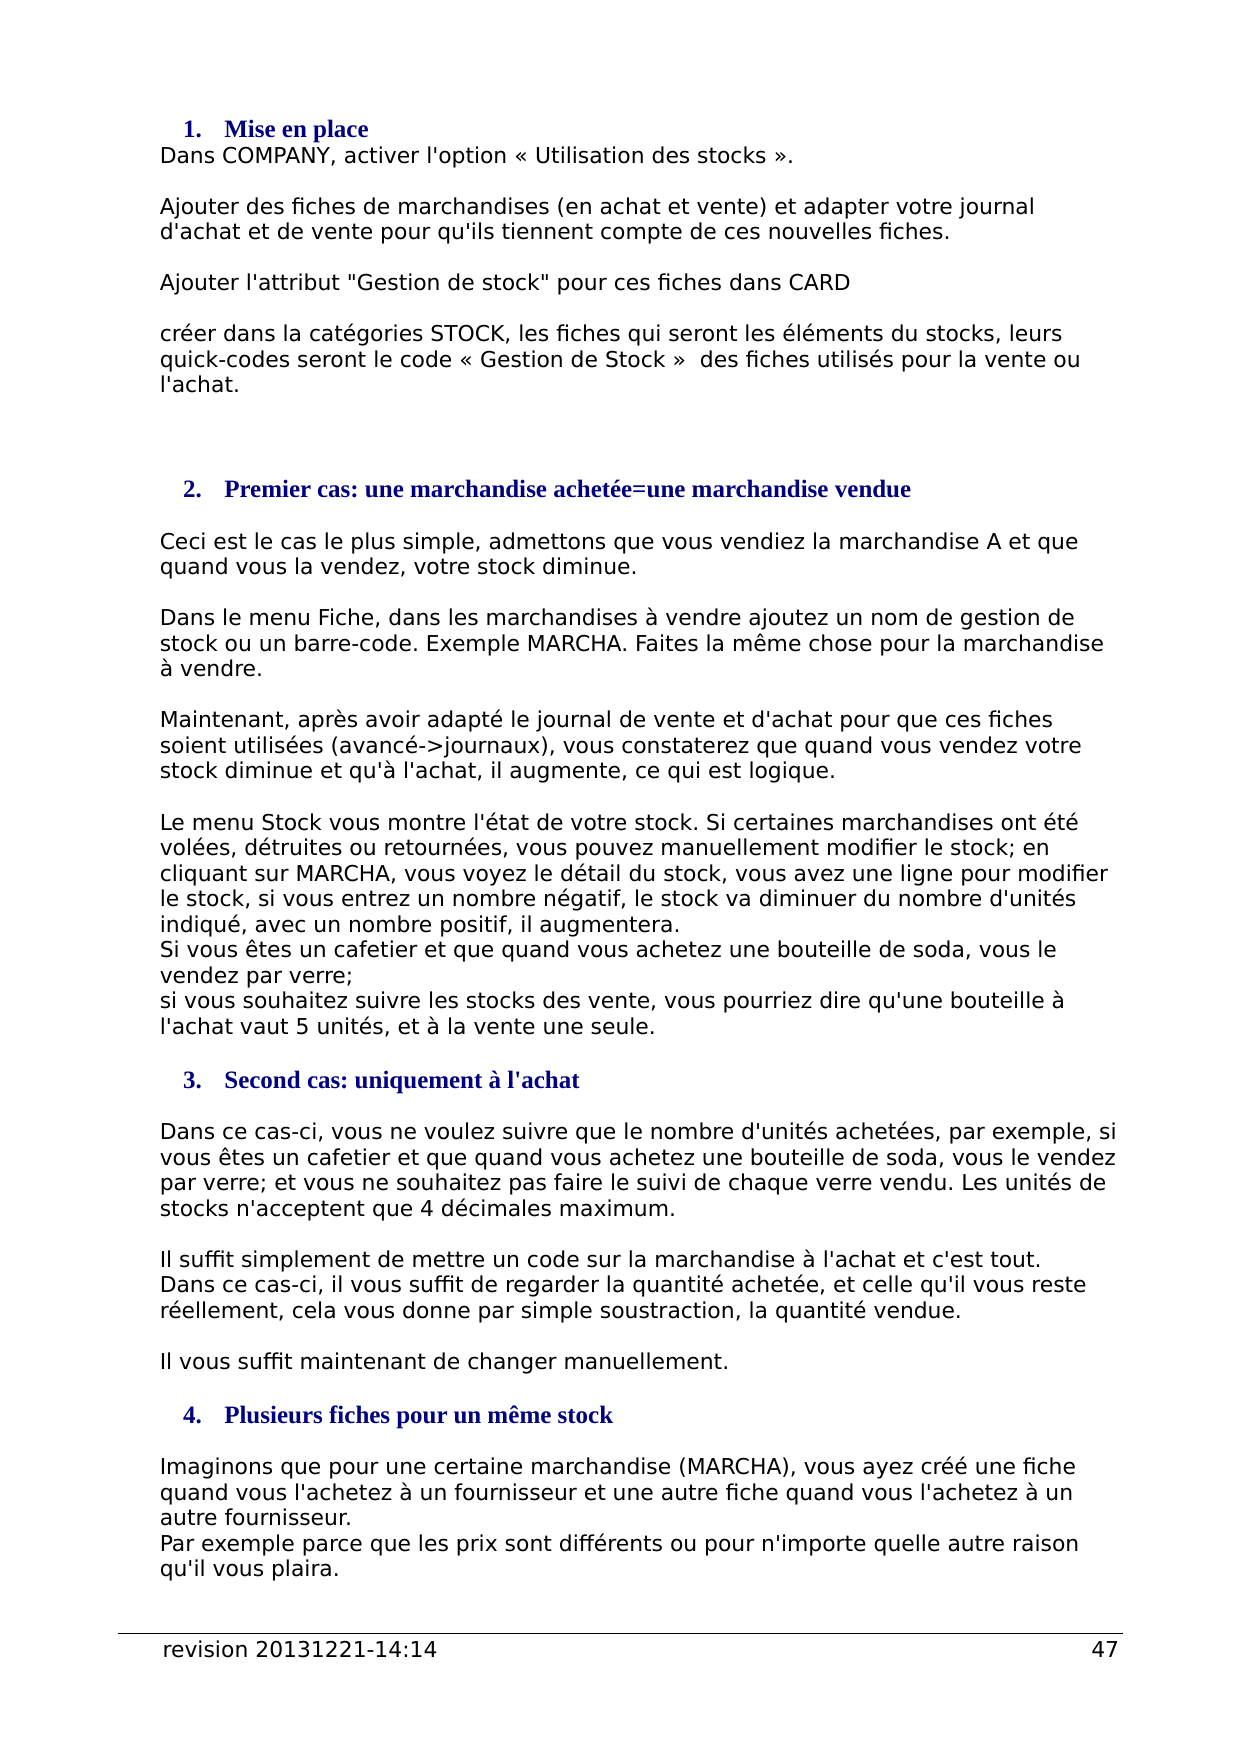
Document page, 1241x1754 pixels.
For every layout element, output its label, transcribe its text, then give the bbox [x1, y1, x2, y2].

text Ajouter l'attribut "Gestion de stock" pour ces fiches dans CARD [159, 270, 1123, 296]
text créer dans la catégories STOCK, les fiches qui seront les éléments du stocks, leurs quick-codes seront le code « Gestion de Stock » des fiches utilisés pour la vente ou l'achat. [159, 321, 1123, 398]
text Dans le menu Fiche, dans les marchandises à vendre ajoutez un nom de gestion de stock ou un barre-code. Exemple MARCHA. Faites la même chose pour la marchandise à vendre. [159, 605, 1123, 682]
text Imaginons que pour une certaine marchandise (MARCHA), vous ayez créé une fiche quand vous l'achetez à un fournisseur et une autre fiche quand vous l'achetez à un autre fournisseur. [159, 1454, 1123, 1531]
text Maintenant, après avoir adapté le journal de vente et d'achat pour que ces fiches soient utilisées (avancé->journaux), vous constaterez que quand vous vendez votre stock diminue et qu'à l'achat, il augmente, ce qui est logique. [159, 707, 1123, 784]
text Ajouter des fiches de marchandises (en achat et vente) et adapter votre journal d'achat et de vente pour qu'ils tiennent compte de ces nouvelles fiches. [159, 194, 1123, 245]
text si vous souhaitez suivre les stocks des vente, vous pourriez dire qu'une bouteille à l'achat vaut 5 unités, et à la vente une seule. [159, 988, 1123, 1039]
subtitle Mise en place [177, 114, 1123, 143]
subtitle Plusieurs fiches pour un même stock [177, 1400, 1123, 1428]
text Dans COMPANY, activer l'option « Utilisation des stocks ». [159, 143, 1123, 168]
subtitle Second cas: uniquement à l'achat [177, 1065, 1123, 1093]
text Par exemple parce que les prix sont différents ou pour n'importe quelle autre raison qu'il vous plaira. [159, 1531, 1123, 1582]
text Dans ce cas-ci, vous ne voulez suivre que le nombre d'unités achetées, par exemple, si vous êtes un cafetier et que quand vous achetez une bouteille de soda, vous le vendez par verre; et vous ne souhaitez pas faire le suivi de chaque verre vendu. Les unités de stocks n'acceptent que 4 décimales maximum. [159, 1119, 1123, 1221]
subtitle Premier cas: une marchandise achetée=une marchandise vendue [177, 474, 1123, 503]
text Il vous suffit maintenant de changer manuellement. [159, 1349, 1123, 1374]
text Si vous êtes un cafetier et que quand vous achetez une bouteille de soda, vous le vendez par verre; [159, 937, 1123, 988]
text Il suffit simplement de mettre un code sur la marchandise à l'achat et c'est tout. [159, 1247, 1123, 1272]
text Dans ce cas-ci, il vous suffit de regarder la quantité achetée, et celle qu'il vous reste réellement, cela vous donne par simple soustraction, la quantité vendue. [159, 1272, 1123, 1323]
text Le menu Stock vous montre l'état de votre stock. Si certaines marchandises ont été volées, détruites ou retournées, vous pouvez manuellement modifier le stock; en cliquant sur MARCHA, vous voyez le détail du stock, vous avez une ligne pour modifier le stock, si vous entrez un nombre négatif, le stock va diminuer du nombre d'unités indiqué, avec un nombre positif, il augmentera. [159, 809, 1123, 937]
text Ceci est le cas le plus simple, admettons que vous vendiez la marchandise A et que quand vous la vendez, votre stock diminue. [159, 529, 1123, 580]
